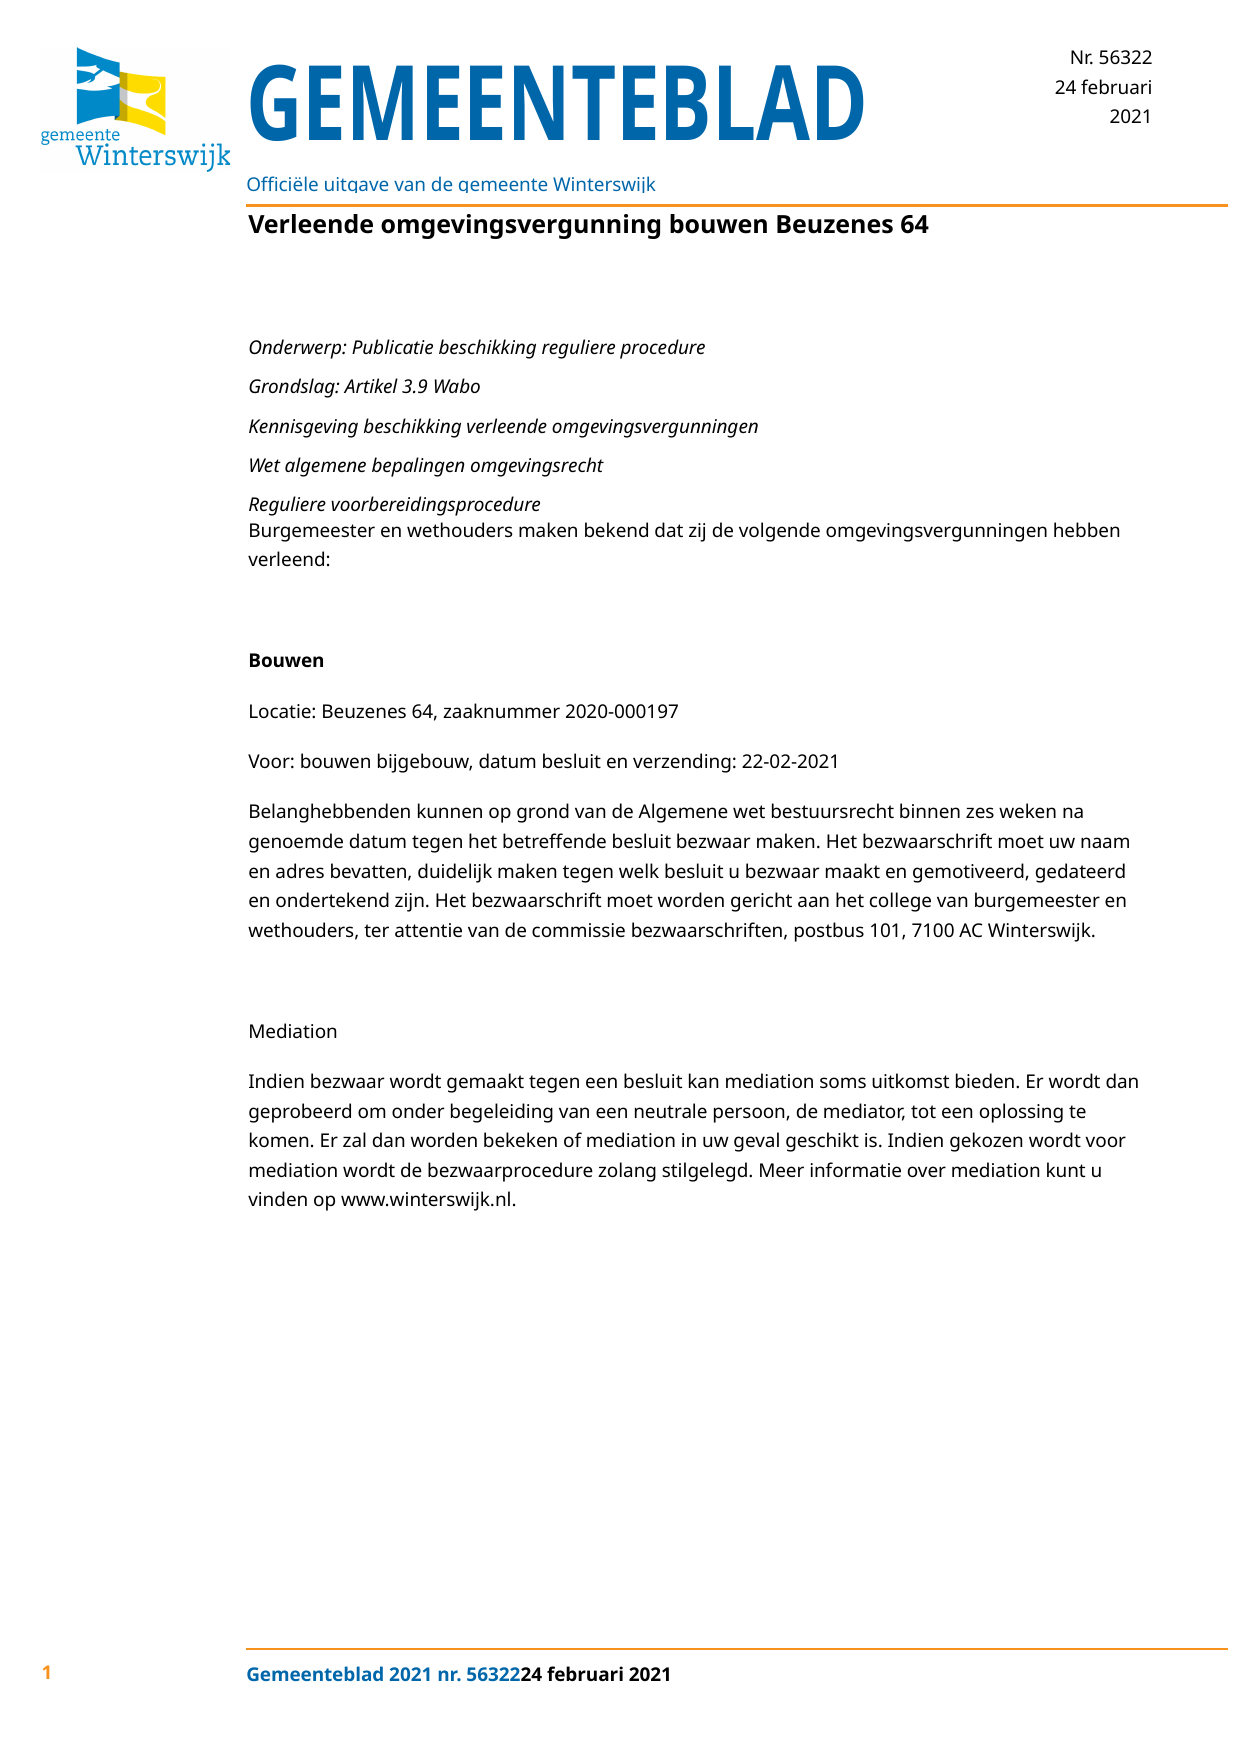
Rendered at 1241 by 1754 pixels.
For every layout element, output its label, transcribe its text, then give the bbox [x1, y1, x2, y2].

text Wet algemene bepalingen omgevingsrecht [248, 452, 1152, 478]
text Belanghebbenden kunnen op grond van de Algemene wet bestuursrecht binnen zes weken na genoemde datum tegen het betreffende besluit bezwaar maken. Het bezwaarschrift moet uw naam en adres bevatten, duidelijk maken tegen welk besluit u bezwaar maakt en gemotiveerd, gedateerd en ondertekend zijn. Het bezwaarschrift moet worden gericht aan het college van burgemeester en wethouders, ter attentie van de commissie bezwaarschriften, postbus 101, 7100 AC Winterswijk. [248, 799, 1152, 943]
text Grondslag: Artikel 3.9 Wabo [248, 373, 1152, 399]
picture [225, 153, 231, 162]
text Indien bezwaar wordt gemaakt tegen een besluit kan mediation soms uitkomst bieden. Er wordt dan geprobeerd om onder begeleiding van een neutrale persoon, de mediator, tot een oplossing te komen. Er zal dan worden bekeken of mediation in uw geval geschikt is. Indien gekozen wordt voor mediation wordt de bezwaarprocedure zolang stilgelegd. Meer informatie over mediation kunt u vinden op www.winterswijk.nl. [248, 1068, 1152, 1212]
picture [41, 47, 231, 172]
text Verleende omgevingsvergunning bouwen Beuzenes 64 [248, 207, 1152, 241]
text Bouwen [248, 647, 1152, 673]
text Kennisgeving beschikking verleende omgevingsvergunningen [248, 413, 1152, 438]
text Burgemeester en wethouders maken bekend dat zij de volgende omgevingsvergunningen hebben verleend: [248, 517, 1152, 572]
text Locatie: Beuzenes 64, zaaknummer 2020-000197 [248, 698, 1152, 724]
text Voor: bouwen bijgebouw, datum besluit en verzending: 22-02-2021 [248, 748, 1152, 774]
text Mediation [248, 1018, 1152, 1044]
text Onderwerp: Publicatie beschikking reguliere procedure [248, 334, 1152, 360]
text Reguliere voorbereidingsprocedure [248, 491, 1152, 517]
